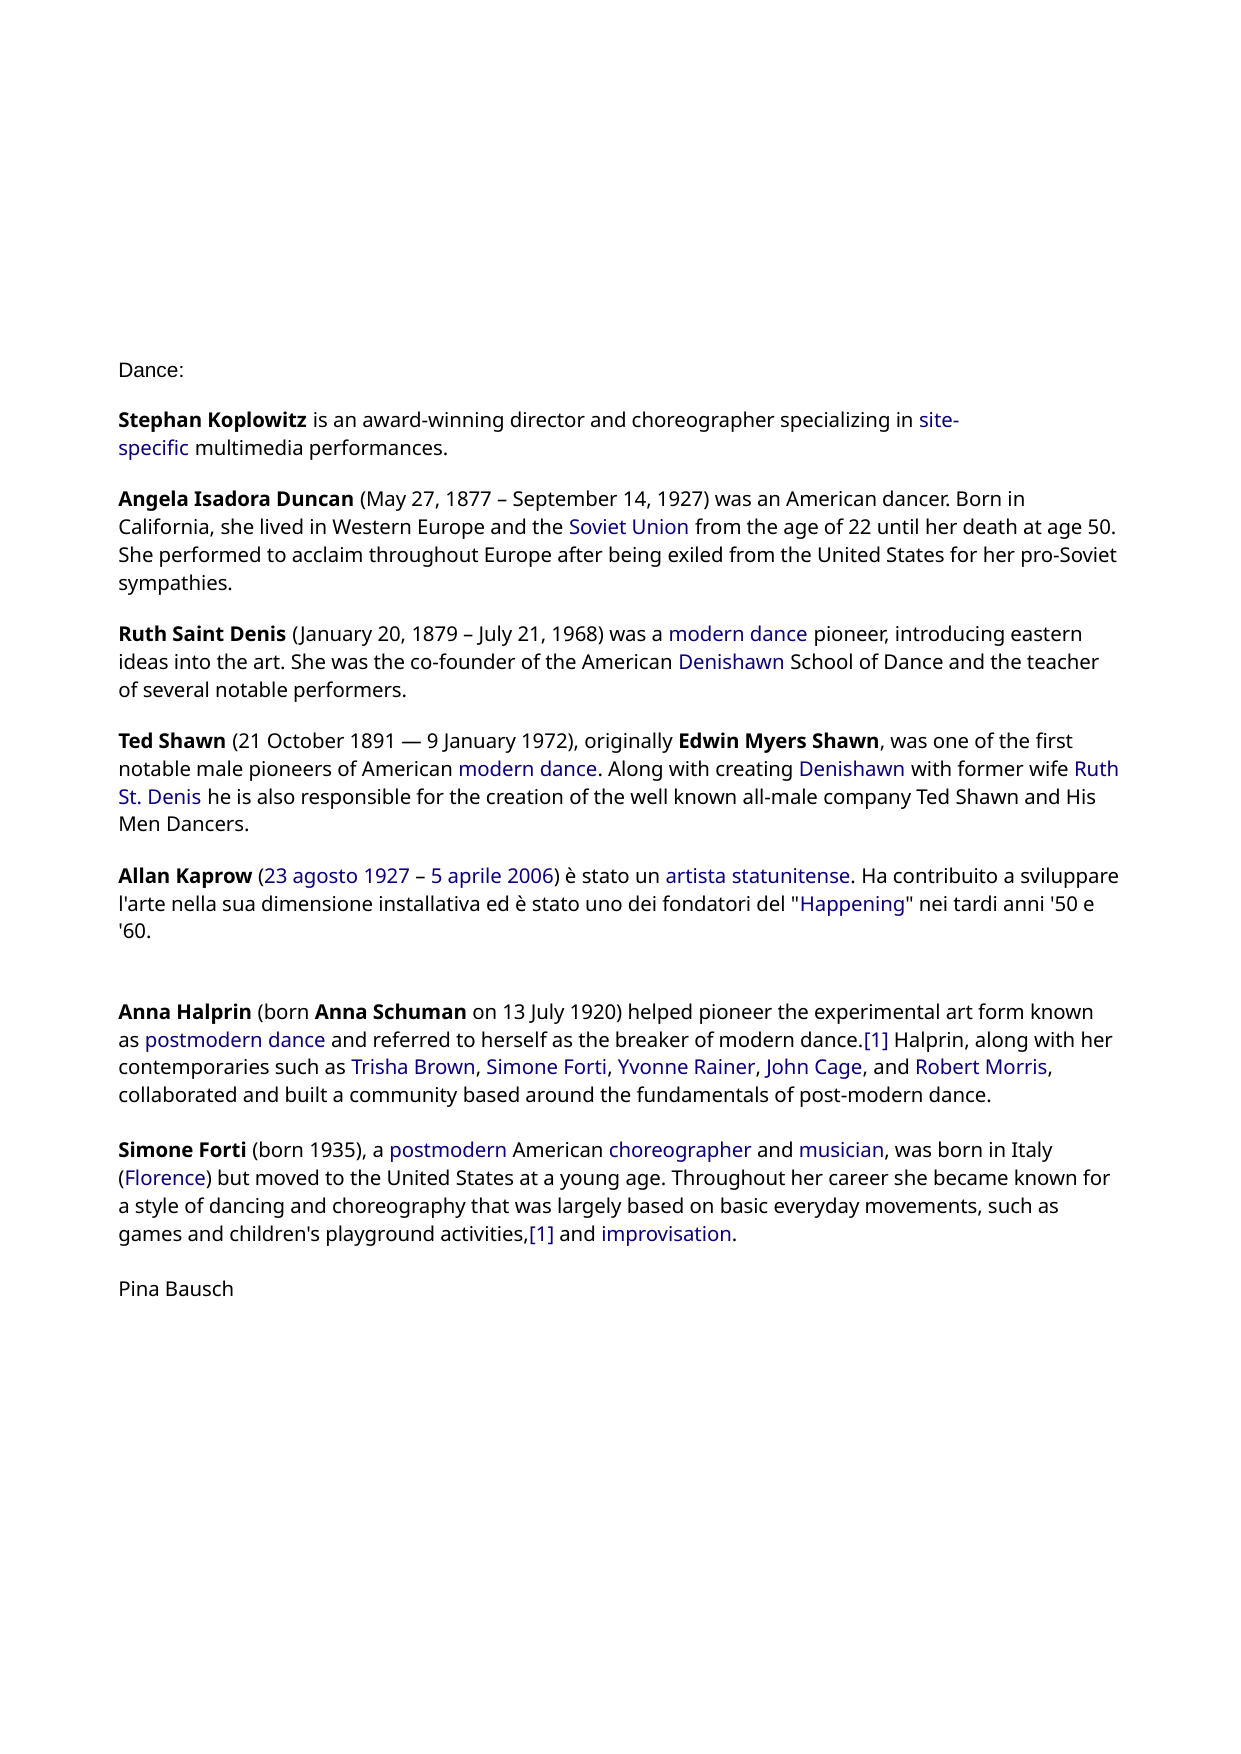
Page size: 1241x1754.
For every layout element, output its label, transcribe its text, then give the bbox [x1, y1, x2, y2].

text Simone Forti (born 1935), a postmodern American choreographer and musician, was born in Italy (Florence) but moved to the United States at a young age. Throughout her career she became known for a style of dancing and choreography that was largely based on basic everyday movements, such as games and children's playground activities,[1] and improvisation. [118, 1136, 1122, 1247]
text Ruth Saint Denis (January 20, 1879 – July 21, 1968) was a modern dance pioneer, introducing eastern ideas into the art. She was the co-founder of the American Denishawn School of Dance and the teacher of several notable performers. [118, 620, 1122, 703]
text Ted Shawn (21 October 1891 — 9 January 1972), originally Edwin Myers Shawn, was one of the first notable male pioneers of American modern dance. Along with creating Denishawn with former wife Ruth St. Denis he is also responsible for the creation of the well known all-male company Ted Shawn and His Men Dancers. [118, 727, 1122, 838]
text Stephan Koplowitz is an award-winning director and choreographer specializing in site-specific multimedia performances. [118, 406, 1122, 461]
text Pina Bausch [118, 1274, 1122, 1302]
text Anna Halprin (born Anna Schuman on 13 July 1920) helped pioneer the experimental art form known as postmodern dance and referred to herself as the breaker of modern dance.[1] Halprin, along with her contemporaries such as Trisha Brown, Simone Forti, Yvonne Rainer, John Cage, and Robert Morris, collaborated and built a community based around the fundamentals of post-modern dance. [118, 997, 1122, 1108]
text Allan Kaprow (23 agosto 1927 – 5 aprile 2006) è stato un artista statunitense. Ha contribuito a sviluppare l'arte nella sua dimensione installativa ed è stato uno dei fondatori del "Happening" nei tardi anni '50 e '60. [118, 862, 1122, 945]
text Angela Isadora Duncan (May 27, 1877 – September 14, 1927) was an American dancer. Born in California, she lived in Western Europe and the Soviet Union from the age of 22 until her death at age 50. She performed to acclaim throughout Europe after being exiled from the United States for her pro-Soviet sympathies. [118, 485, 1122, 596]
text Dance: [118, 358, 1122, 382]
